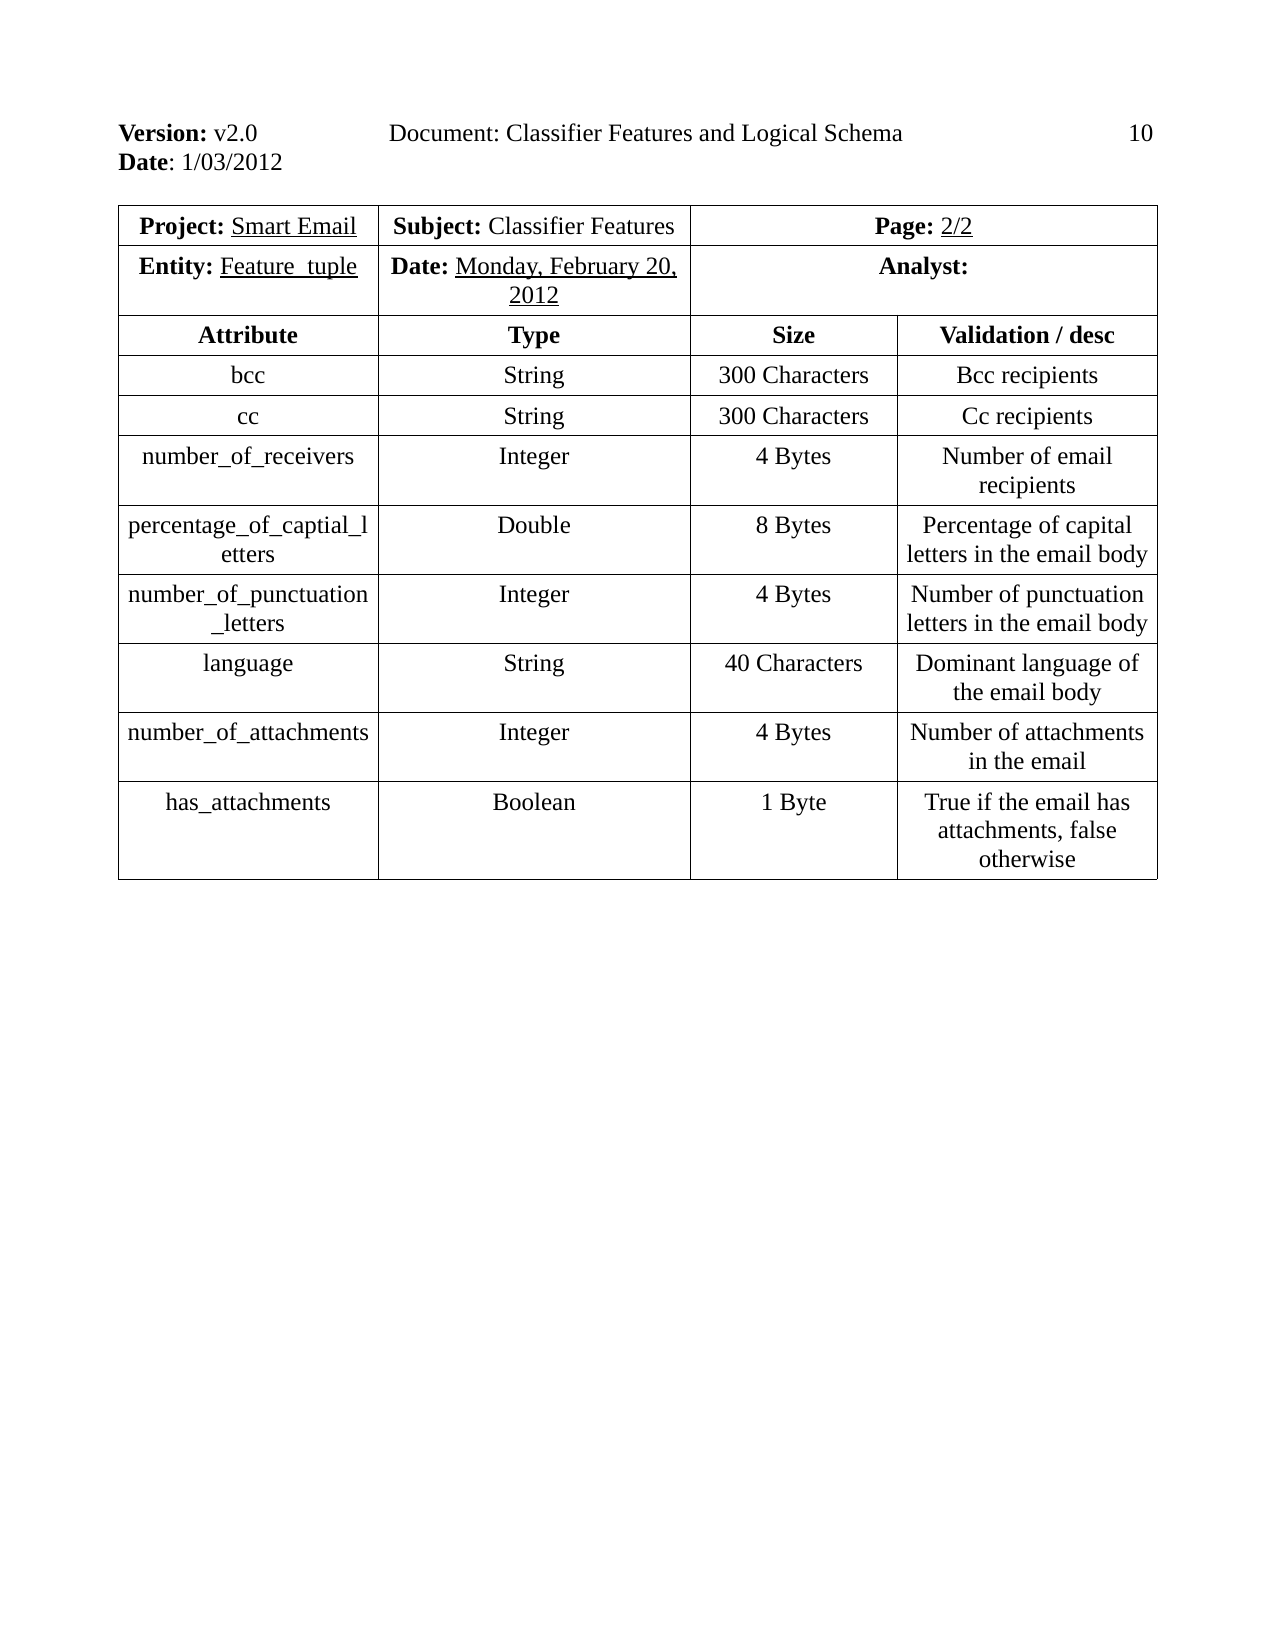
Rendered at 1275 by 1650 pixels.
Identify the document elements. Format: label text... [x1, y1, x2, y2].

table_cell Number of attachments in the email [898, 713, 1157, 781]
table_cell Integer [379, 713, 690, 781]
table_cell String [379, 644, 690, 712]
table_cell Bcc recipients [898, 356, 1157, 395]
table_cell Integer [379, 575, 690, 643]
table_cell bcc [119, 356, 378, 395]
table_cell 8 Bytes [691, 506, 897, 573]
table_cell 4 Bytes [691, 575, 897, 643]
table_cell String [379, 356, 690, 395]
table_cell Attribute [119, 316, 378, 355]
table_cell Size [691, 316, 897, 355]
table_cell Date: Monday, February 20, 2012 [379, 246, 690, 314]
table_cell cc [119, 396, 378, 435]
table_cell number_of_punctuation_letters [119, 575, 378, 643]
table_cell 1 Byte [691, 782, 897, 878]
table_cell language [119, 644, 378, 712]
table_cell Page: 2/2 [691, 206, 1157, 245]
table_cell Number of email recipients [898, 436, 1157, 504]
table_cell Entity: Feature_tuple [119, 246, 378, 314]
table_cell 4 Bytes [691, 713, 897, 781]
table_cell Percentage of capital letters in the email body [898, 506, 1157, 573]
table_cell Number of punctuation letters in the email body [898, 575, 1157, 643]
table_cell Boolean [379, 782, 690, 878]
table_cell 40 Characters [691, 644, 897, 712]
table_cell number_of_attachments [119, 713, 378, 781]
table_cell Integer [379, 436, 690, 504]
table_cell Double [379, 506, 690, 573]
table_cell percentage_of_captial_letters [119, 506, 378, 573]
table_cell Subject: Classifier Features [379, 206, 690, 245]
table_cell Analyst: [691, 246, 1157, 314]
table_cell Cc recipients [898, 396, 1157, 435]
table_cell number_of_receivers [119, 436, 378, 504]
table_cell True if the email has attachments, false otherwise [898, 782, 1157, 878]
table_cell 4 Bytes [691, 436, 897, 504]
table_cell Validation / desc [898, 316, 1157, 355]
table_cell String [379, 396, 690, 435]
table_cell Project: Smart Email [119, 206, 378, 245]
table_cell 300 Characters [691, 356, 897, 395]
table_cell Type [379, 316, 690, 355]
table_cell Dominant language of the email body [898, 644, 1157, 712]
table_cell has_attachments [119, 782, 378, 878]
table_cell 300 Characters [691, 396, 897, 435]
